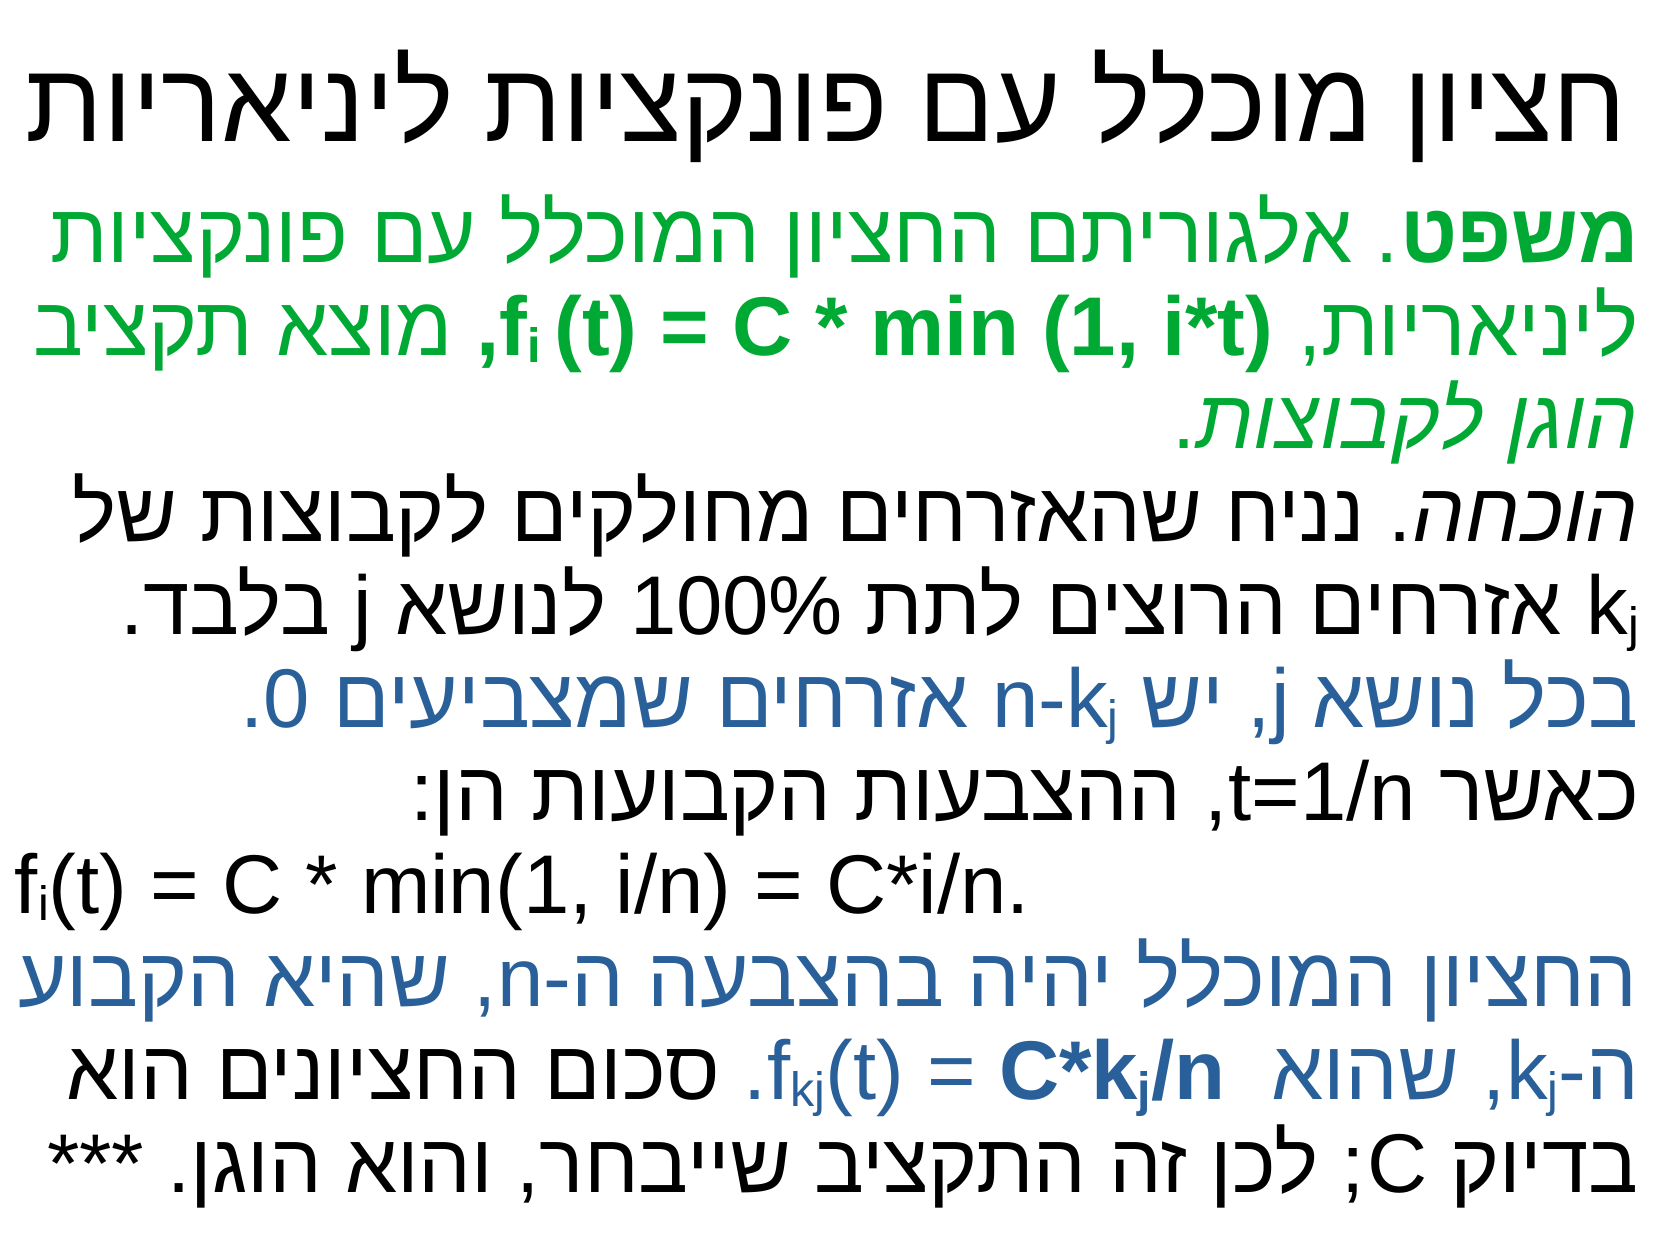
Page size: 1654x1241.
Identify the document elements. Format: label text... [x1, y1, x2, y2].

text_box משפט. אלגוריתם החציון המוכלל עם פונקציות ליניאריות, fi (t) = C * min (1, i*t), מוצא תקציב הוגן לקבוצות. הוכחה. נניח שהאזרחים מחולקים לקבוצות של kj אזרחים הרוצים לתת 100% לנושא j בלבד. בכל נושא j, יש n-kj אזרחים שמצביעים 0. כאשר t=1/n, ההצבעות הקבועות הן: fi(t) = C * min(1, i/n) = C*i/n. החציון המוכלל יהיה בהצבעה ה-n, שהיא הקבוע ה-kj, שהוא fkj(t) = C*kj/n. סכום החציונים הוא בדיוק C; לכן זה התקציב שייבחר, והוא הוגן. *** [0, 180, 1654, 1219]
title חציון מוכלל עם פונקציות ליניאריות [0, 0, 1654, 180]
